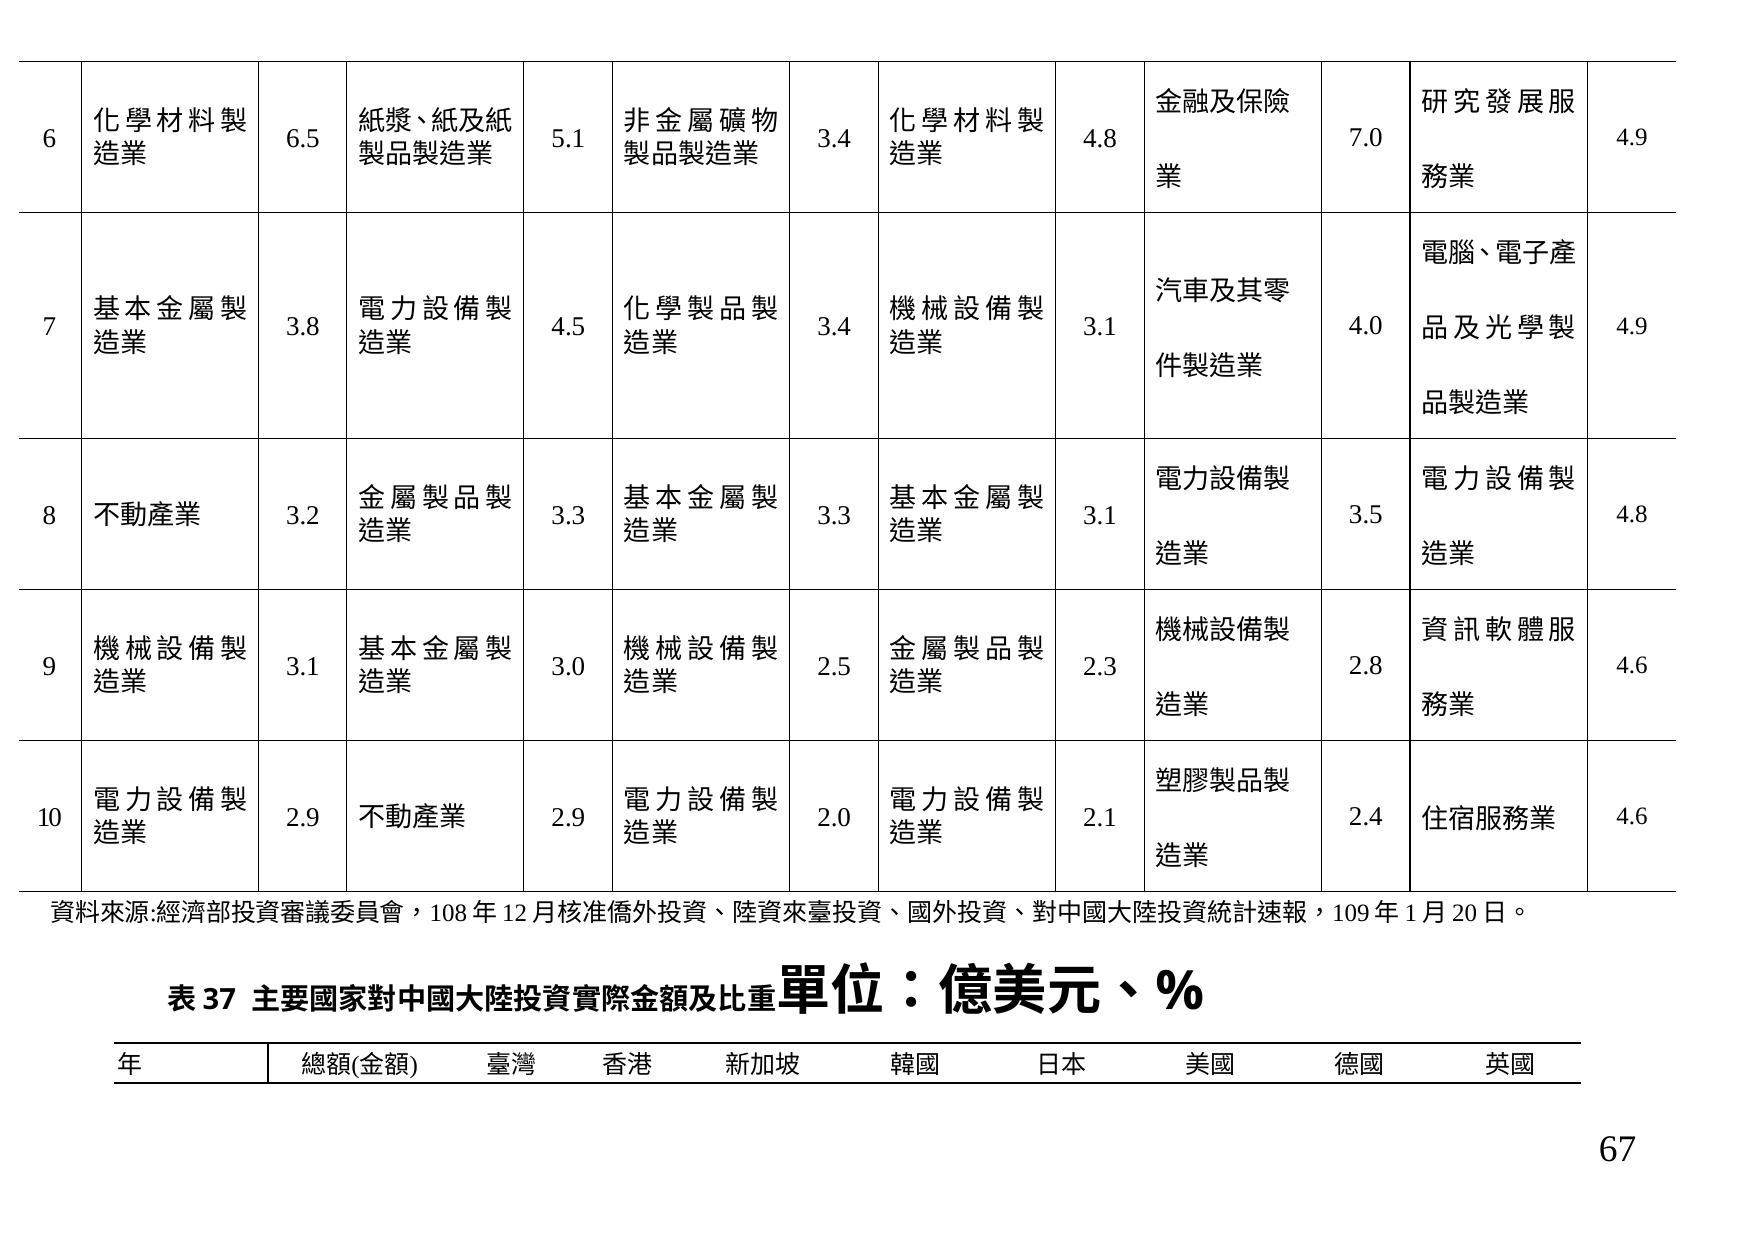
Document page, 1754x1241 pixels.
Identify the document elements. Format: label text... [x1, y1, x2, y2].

table_header 年 [114, 1044, 267, 1082]
table_cell 金屬製品製造業 [879, 590, 1055, 740]
table_cell 非金屬礦物製品製造業 [613, 62, 789, 212]
table_cell 資訊軟體服務業 [1411, 590, 1587, 740]
table_cell 電力設備製造業 [879, 741, 1055, 891]
table_header 德國 [1279, 1044, 1428, 1082]
table_cell 2.5 [790, 590, 878, 740]
table_cell 3.2 [259, 439, 346, 589]
table_cell 研究發展服務業 [1411, 62, 1587, 212]
table_cell 4.6 [1588, 590, 1676, 740]
table_cell 3.3 [790, 439, 878, 589]
table_cell 電力設備製造業 [613, 741, 789, 891]
table_cell 機械設備製造業 [82, 590, 258, 740]
table_cell 化學材料製造業 [879, 62, 1055, 212]
table_header 英國 [1428, 1044, 1581, 1082]
table_cell 2.9 [524, 741, 612, 891]
table_cell 化學製品製造業 [613, 213, 789, 438]
table_cell 電力設備製造業 [347, 213, 523, 438]
table_cell 10 [19, 741, 81, 891]
table_cell 金屬製品製造業 [347, 439, 523, 589]
table_cell 化學材料製造業 [82, 62, 258, 212]
table_header 香港 [566, 1044, 682, 1082]
table_cell 機械設備製造業 [879, 213, 1055, 438]
table_cell 3.1 [1056, 439, 1144, 589]
table_cell 4.8 [1056, 62, 1144, 212]
table_cell 2.8 [1322, 590, 1409, 740]
table_cell 3.0 [524, 590, 612, 740]
table_cell 4.0 [1322, 213, 1409, 438]
table_cell 4.5 [524, 213, 612, 438]
table_cell 機械設備製造業 [1145, 590, 1321, 740]
table_cell 4.9 [1588, 62, 1676, 212]
table_cell 2.1 [1056, 741, 1144, 891]
table_cell 基本金屬製造業 [347, 590, 523, 740]
table_cell 6.5 [259, 62, 346, 212]
table_cell 電力設備製造業 [1411, 439, 1587, 589]
table_cell 2.4 [1322, 741, 1409, 891]
table_cell 5.1 [524, 62, 612, 212]
table_cell 3.8 [259, 213, 346, 438]
table_cell 住宿服務業 [1411, 741, 1587, 891]
table_cell 9 [19, 590, 81, 740]
table_cell 3.4 [790, 62, 878, 212]
table_cell 2.0 [790, 741, 878, 891]
table_header 總額(金額) [269, 1044, 451, 1082]
table_cell 3.5 [1322, 439, 1409, 589]
table_cell 4.9 [1588, 213, 1676, 438]
table_cell 3.4 [790, 213, 878, 438]
table_header 韓國 [831, 1044, 980, 1082]
table_cell 2.3 [1056, 590, 1144, 740]
table_cell 汽車及其零件製造業 [1145, 213, 1321, 438]
table_cell 不動產業 [347, 741, 523, 891]
table_header 新加坡 [682, 1044, 831, 1082]
text 資料來源:經濟部投資審議委員會，108年12月核准僑外投資、陸資來臺投資、國外投資、對中國大陸投資統計速報，109年1月20日。 [50, 892, 1698, 930]
table_cell 基本金屬製造業 [879, 439, 1055, 589]
table_cell 2.9 [259, 741, 346, 891]
table_cell 8 [19, 439, 81, 589]
table_cell 3.3 [524, 439, 612, 589]
table_cell 電腦、電子產品及光學製品製造業 [1411, 213, 1587, 438]
table_cell 基本金屬製造業 [613, 439, 789, 589]
table_header 臺灣 [451, 1044, 566, 1082]
table_cell 紙漿、紙及紙製品製造業 [347, 62, 523, 212]
table_cell 塑膠製品製造業 [1145, 741, 1321, 891]
table_header 日本 [980, 1044, 1129, 1082]
table_cell 基本金屬製造業 [82, 213, 258, 438]
table_cell 金融及保險業 [1145, 62, 1321, 212]
table_cell 不動產業 [82, 439, 258, 589]
table_cell 6 [19, 62, 81, 212]
table_cell 4.6 [1588, 741, 1676, 891]
table_cell 7.0 [1322, 62, 1409, 212]
table_cell 電力設備製造業 [1145, 439, 1321, 589]
table_cell 7 [19, 213, 81, 438]
table_cell 3.1 [259, 590, 346, 740]
table_cell 4.8 [1588, 439, 1676, 589]
table_cell 機械設備製造業 [613, 590, 789, 740]
subtitle 表37 主要國家對中國大陸投資實際金額及比重單位：億美元、% [59, 930, 1636, 1042]
table_cell 電力設備製造業 [82, 741, 258, 891]
table_header 美國 [1129, 1044, 1278, 1082]
table_cell 3.1 [1056, 213, 1144, 438]
